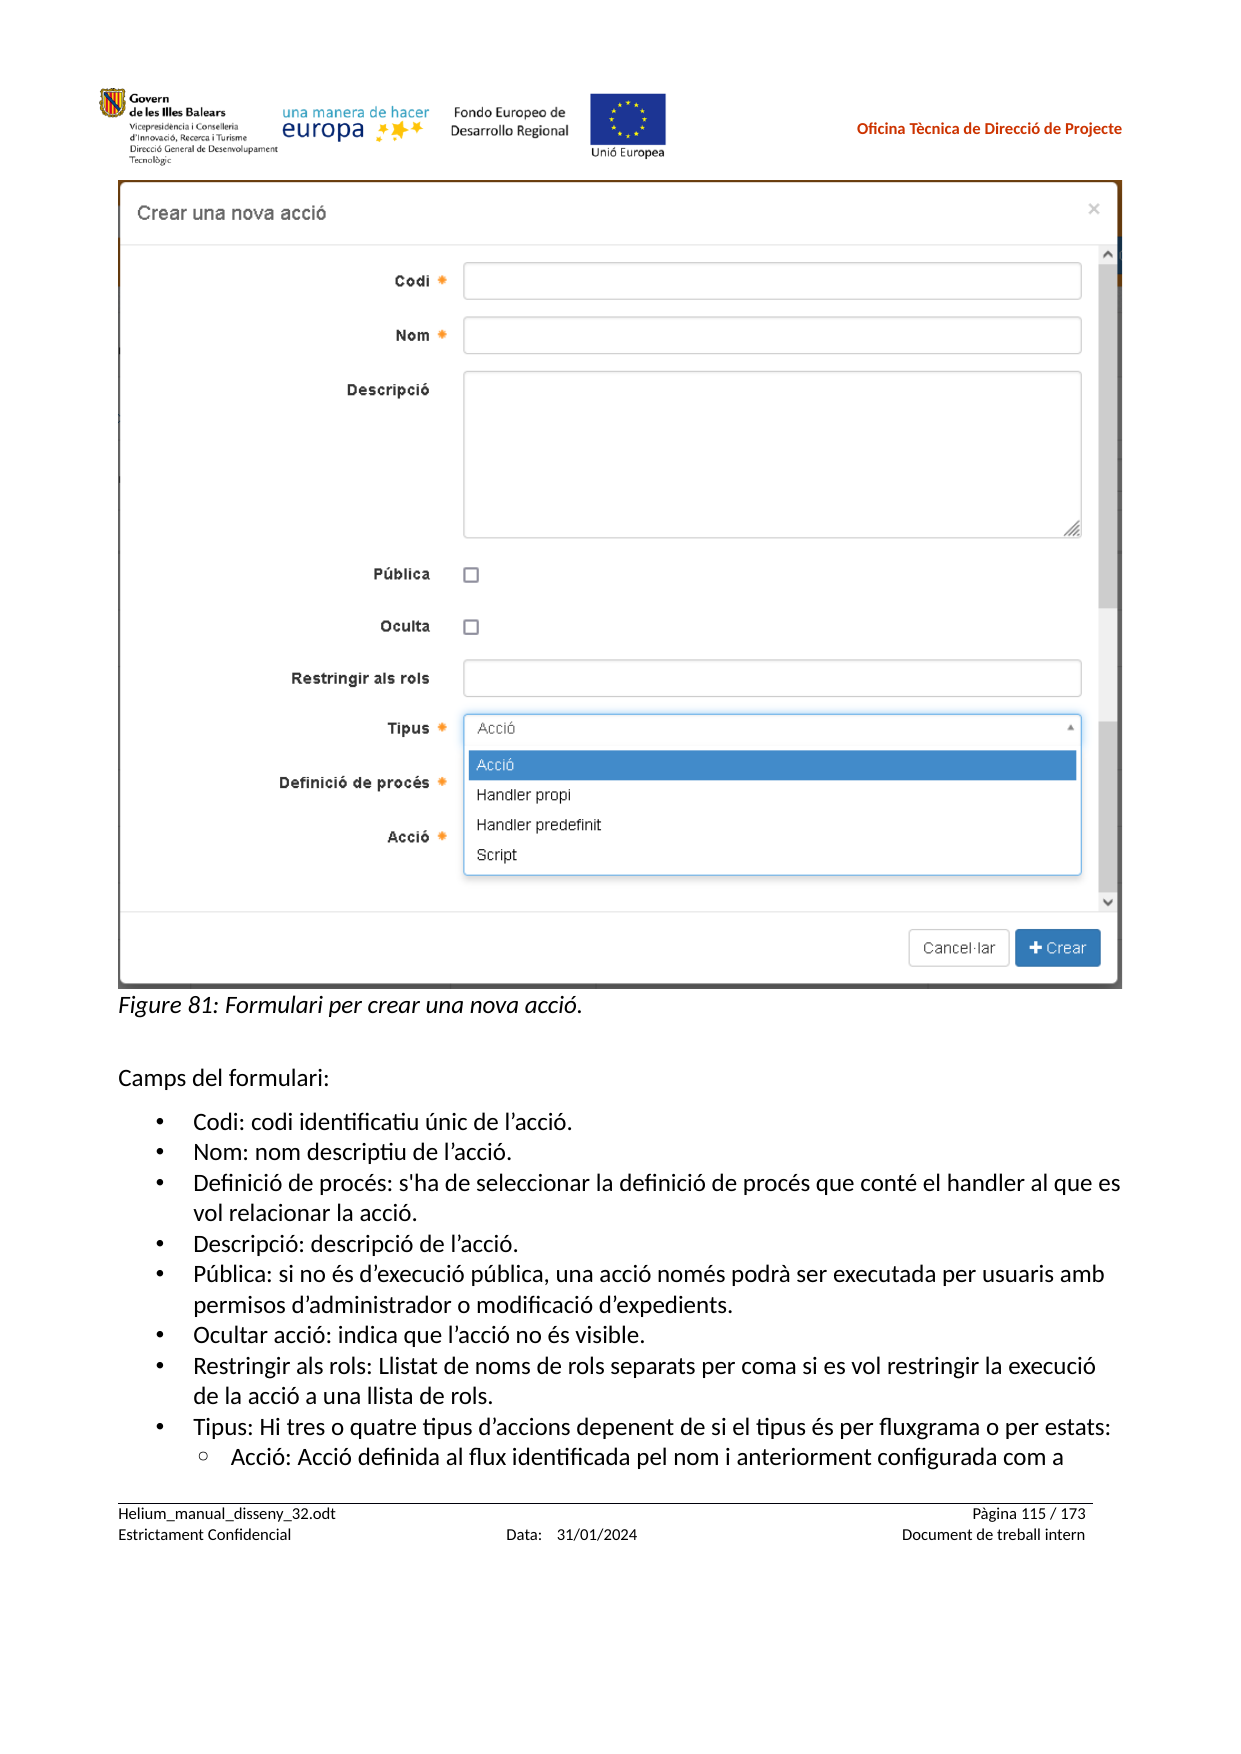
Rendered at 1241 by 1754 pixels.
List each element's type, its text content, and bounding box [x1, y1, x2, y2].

list Nom: nom descriptiu de l’acció. [156, 1136, 1122, 1167]
list Definició de procés: s'ha de seleccionar la definició de procés que conté el handler al que es vol relacionar la acció. [156, 1167, 1122, 1228]
list Pública: si no és d’execució pública, una acció només podrà ser executada per usuaris amb permisos d’administrador o modificació d’expedients. [156, 1258, 1122, 1319]
list Codi: codi identificatiu únic de l’acció. [156, 1106, 1122, 1136]
list Tipus: Hi tres o quatre tipus d’accions depenent de si el tipus és per fluxgrama o per estats: [156, 1411, 1122, 1441]
list Ocultar acció: indica que l’acció no és visible. [156, 1319, 1122, 1350]
text Figure 81: Formulari per crear una nova acció. [118, 989, 1122, 1019]
list Acció: Acció definida al flux identificada pel nom i anteriorment configurada com a [193, 1441, 1122, 1472]
picture [118, 180, 1123, 989]
list Descripció: descripció de l’acció. [156, 1228, 1122, 1258]
text Camps del formulari: [118, 1063, 1122, 1093]
picture [99, 87, 668, 166]
list Restringir als rols: Llistat de noms de rols separats per coma si es vol restringir la execució de la acció a una llista de rols. [156, 1350, 1122, 1411]
